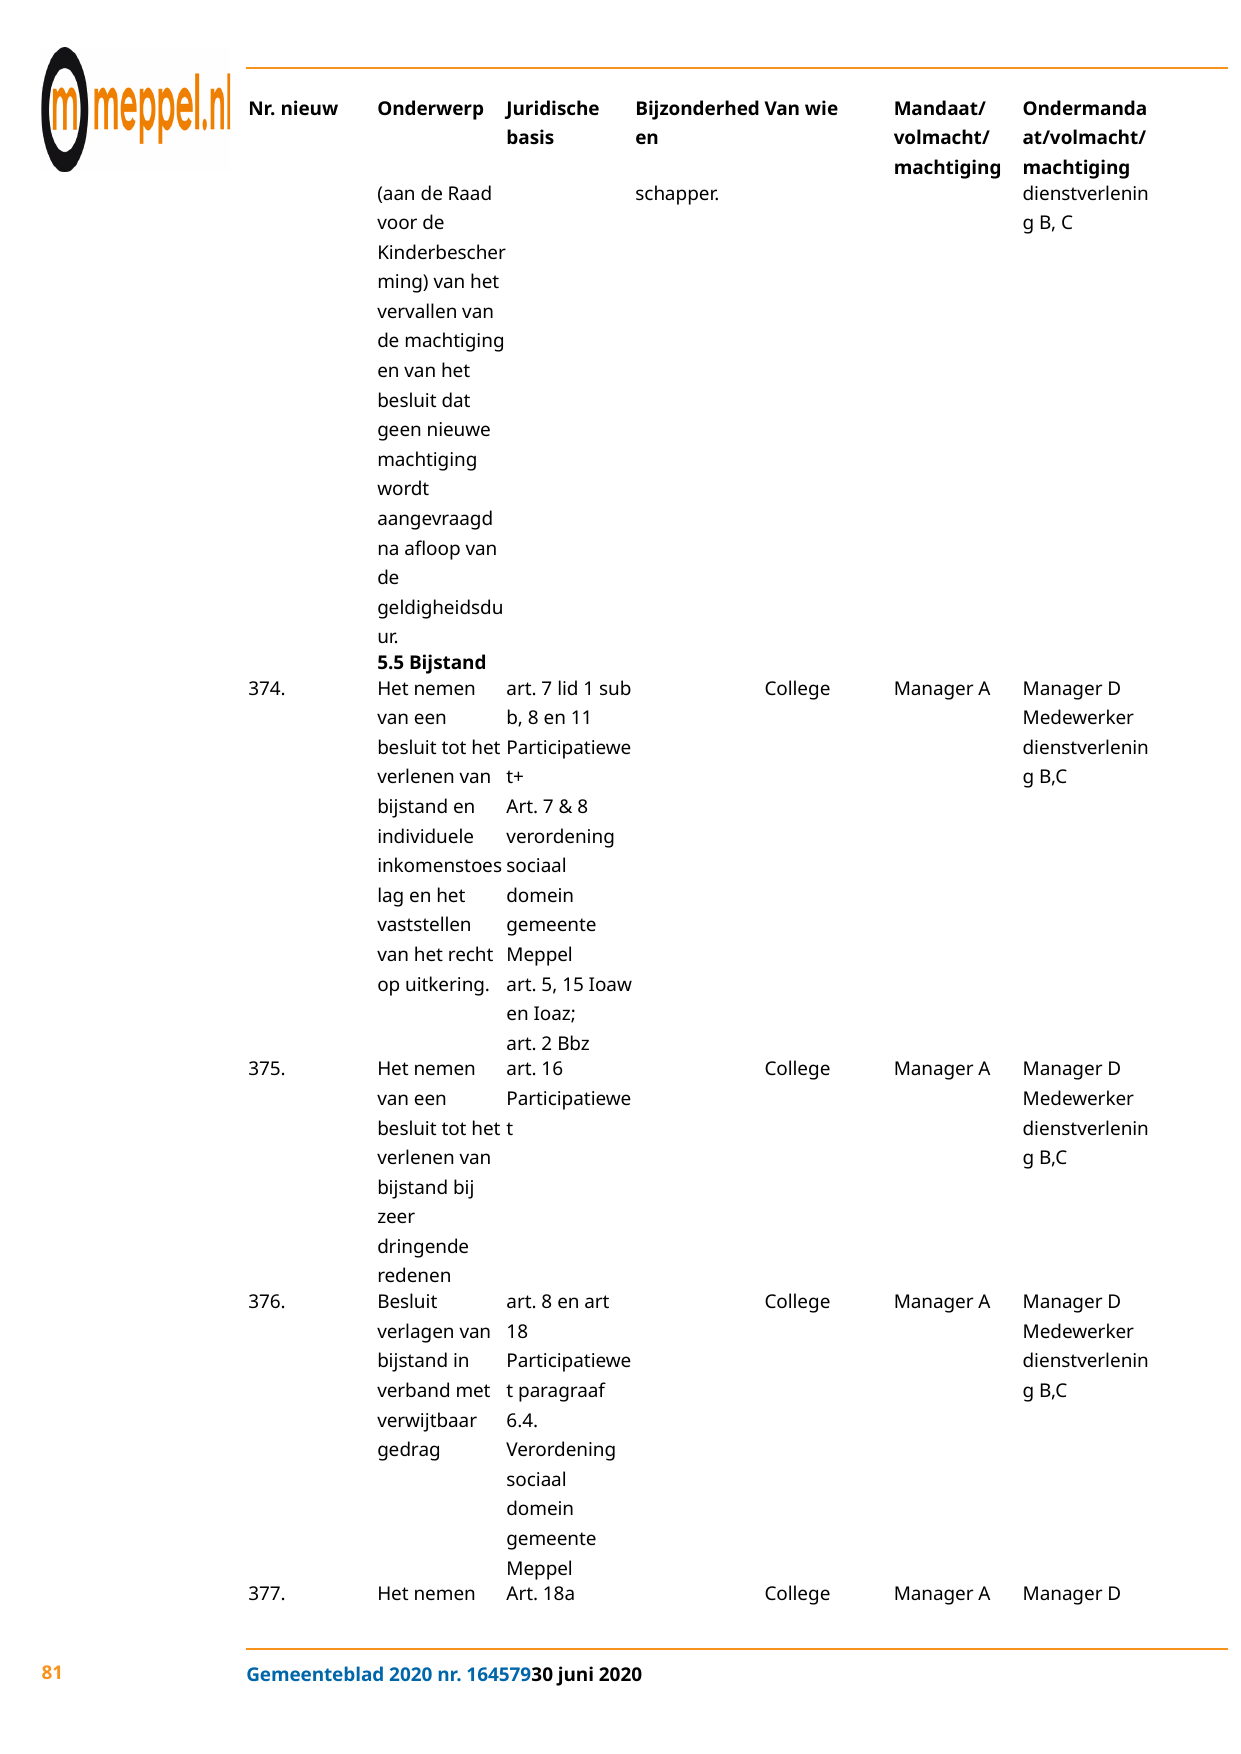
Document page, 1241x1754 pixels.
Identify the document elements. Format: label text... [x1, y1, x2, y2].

table_cell Manager D Medewerker dienstverlening B,C [1023, 675, 1152, 1056]
table_header Mandaat/volmacht/machtiging [894, 95, 1022, 180]
table_cell 5.5 Bijstand [377, 649, 1152, 675]
table_cell [764, 180, 893, 649]
table_cell Manager D [1023, 1580, 1152, 1606]
table_cell schapper. [635, 180, 764, 649]
table_cell College [764, 675, 893, 1056]
table_header Onderwerp [377, 95, 506, 180]
table_cell Het nemen [377, 1580, 506, 1606]
table_cell [635, 1289, 764, 1580]
table_cell College [764, 1056, 893, 1288]
table_header Nr. nieuw [248, 95, 377, 180]
table_cell [248, 675, 377, 1056]
table_cell [506, 180, 635, 649]
table_cell [248, 1580, 377, 1606]
table_cell Het nemen van een besluit tot het verlenen van bijstand en individuele inkomenstoeslag en het vaststellen van het recht op uitkering. [377, 675, 506, 1056]
table_header Ondermandaat/volmacht/ machtiging [1023, 95, 1152, 180]
table_header Bijzonderheden [635, 95, 764, 180]
table_cell [635, 675, 764, 1056]
table_cell (aan de Raad voor de Kinderbescherming) van het vervallen van de machtiging en van het besluit dat geen nieuwe machtiging wordt aangevraagd na afloop van de geldigheidsduur. [377, 180, 506, 649]
table_cell art. 7 lid 1 sub b, 8 en 11 Participatiewet+ Art. 7 & 8 verordening sociaal domein gemeente Meppel art. 5, 15 Ioaw en Ioaz; art. 2 Bbz [506, 675, 635, 1056]
table_cell dienstverlening B, C [1023, 180, 1152, 649]
table_cell Besluit verlagen van bijstand in verband met verwijtbaar gedrag [377, 1289, 506, 1580]
table_cell Manager A [894, 1580, 1022, 1606]
table_cell [635, 1580, 764, 1606]
table_cell [248, 180, 377, 649]
table_cell Manager D Medewerker dienstverlening B,C [1023, 1289, 1152, 1580]
table_cell Manager A [894, 675, 1022, 1056]
table_cell [248, 1056, 377, 1288]
table_header Van wie [764, 95, 893, 180]
table_cell Manager A [894, 1289, 1022, 1580]
table_header Juridische basis [506, 95, 635, 180]
table_cell [894, 180, 1022, 649]
table_cell [248, 1289, 377, 1580]
table_cell [635, 1056, 764, 1288]
table_cell Manager A [894, 1056, 1022, 1288]
table_cell Het nemen van een besluit tot het verlenen van bijstand bij zeer dringende redenen [377, 1056, 506, 1288]
table_cell [248, 649, 377, 675]
picture [41, 47, 231, 172]
table_cell College [764, 1580, 893, 1606]
table_cell art. 8 en art 18 Participatiewet paragraaf 6.4. Verordening sociaal domein gemeente Meppel [506, 1289, 635, 1580]
table_cell art. 16 Participatiewet [506, 1056, 635, 1288]
table_cell Art. 18a [506, 1580, 635, 1606]
table_cell Manager D Medewerker dienstverlening B,C [1023, 1056, 1152, 1288]
table_cell College [764, 1289, 893, 1580]
